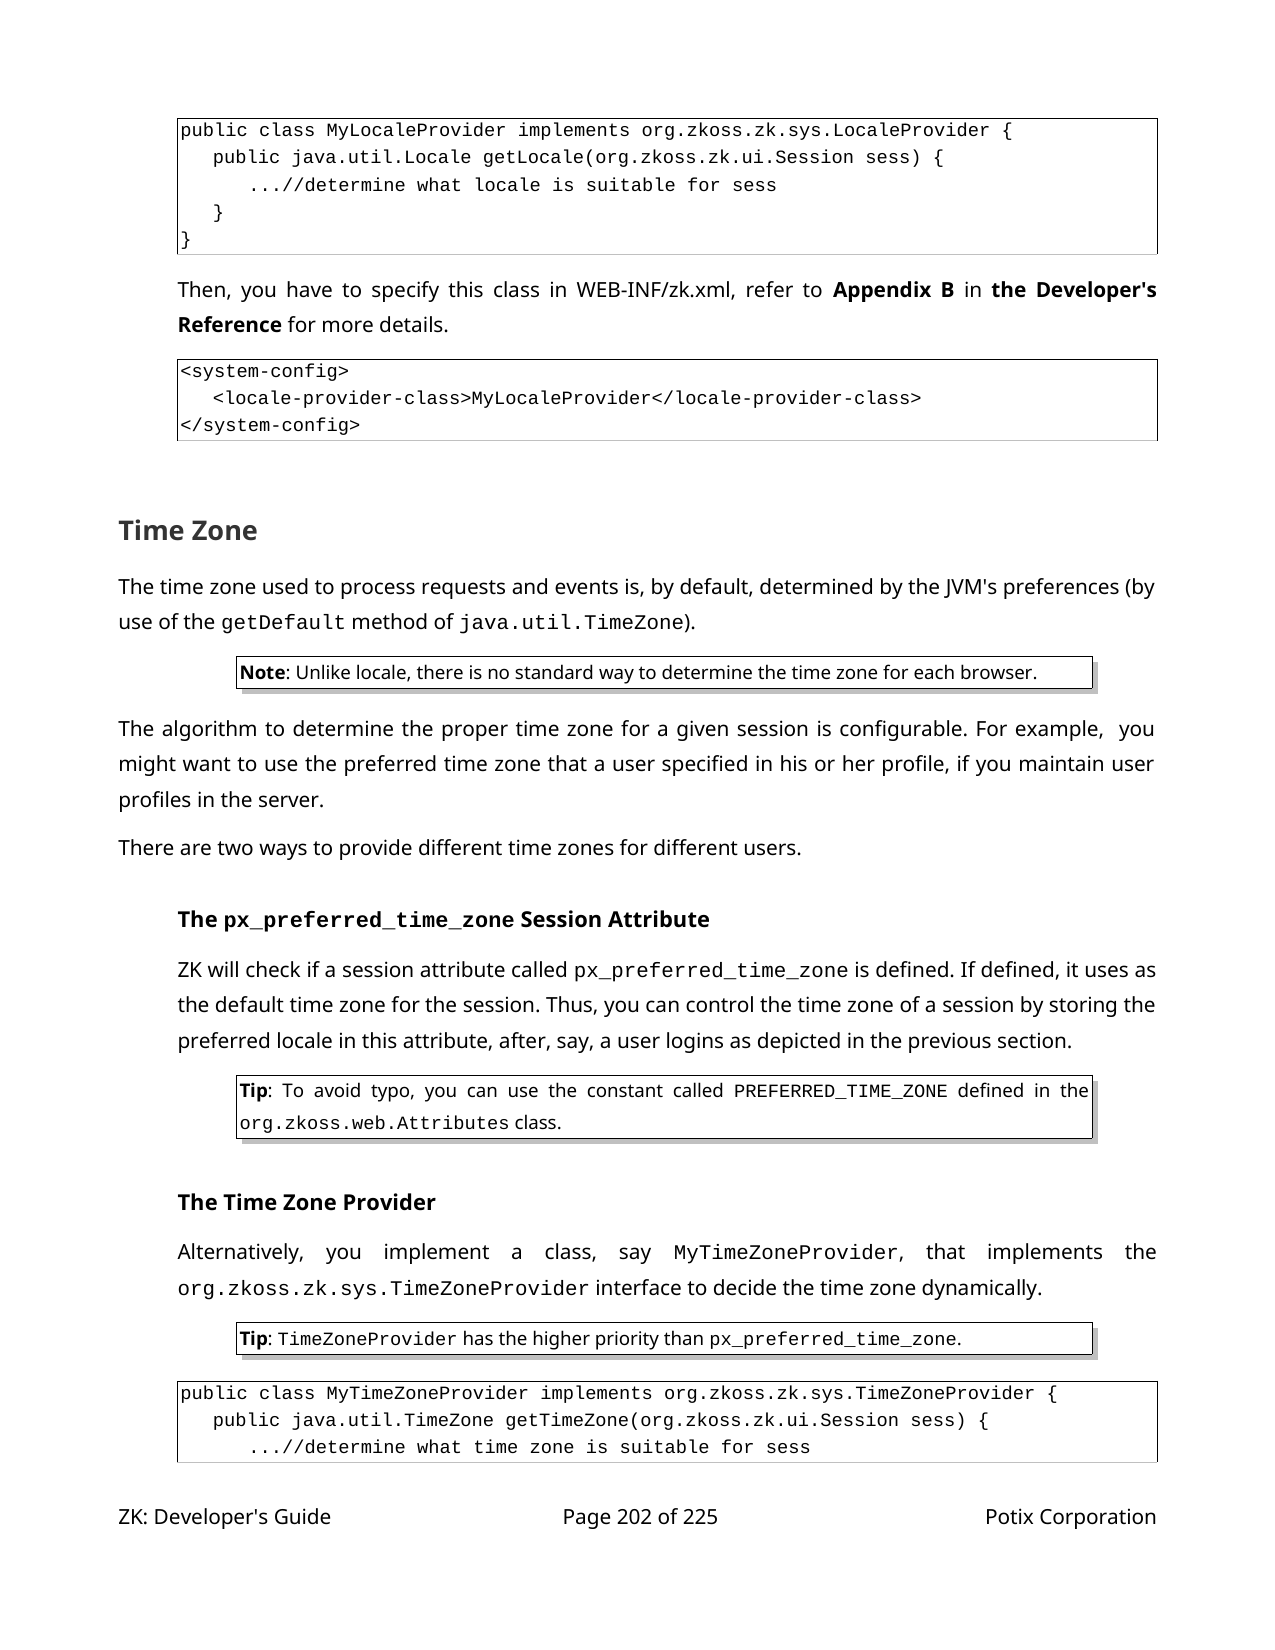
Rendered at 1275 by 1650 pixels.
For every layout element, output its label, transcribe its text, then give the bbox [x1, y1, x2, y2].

text ...//determine what locale is suitable for sess [178, 172, 1157, 197]
text <system-config> [178, 360, 1157, 383]
subtitle The Time Zone Provider [177, 1187, 1157, 1217]
text There are two ways to provide different time zones for different users. [118, 833, 1157, 862]
text } [178, 227, 1157, 254]
text public java.util.TimeZone getTimeZone(org.zkoss.zk.ui.Session sess) { [178, 1408, 1157, 1432]
text public class MyLocaleProvider implements org.zkoss.zk.sys.LocaleProvider { [178, 119, 1157, 142]
text ...//determine what time zone is suitable for sess [178, 1435, 1157, 1462]
subtitle The px_preferred_time_zone Session Attribute [177, 904, 1157, 934]
text Tip: To avoid typo, you can use the constant called PREFERRED_TIME_ZONE defined in the org.zkoss.web.Attributes class. [237, 1076, 1092, 1138]
text public class MyTimeZoneProvider implements org.zkoss.zk.sys.TimeZoneProvider { [178, 1382, 1157, 1405]
text <locale-provider-class>MyLocaleProvider</locale-provider-class> [178, 386, 1157, 410]
subtitle Time Zone [118, 511, 1157, 548]
text public java.util.Locale getLocale(org.zkoss.zk.ui.Session sess) { [178, 145, 1157, 169]
text The time zone used to process requests and events is, by default, determined by the JVM's preferences (by use of the getDefault method of java.util.TimeZone). [118, 572, 1157, 636]
text The algorithm to determine the proper time zone for a given session is configurable. For example, you might want to use the preferred time zone that a user specified in his or her profile, if you maintain user profiles in the server. [118, 714, 1157, 813]
text Note: Unlike locale, there is no standard way to determine the time zone for each browser. [237, 657, 1092, 688]
text Then, you have to specify this class in WEB-INF/zk.xml, refer to Appendix B in the Developer's Reference for more details. [177, 275, 1157, 338]
text </system-config> [178, 413, 1157, 440]
text } [178, 200, 1157, 224]
text ZK will check if a session attribute called px_preferred_time_zone is defined. If defined, it uses as the default time zone for the session. Thus, you can control the time zone of a session by storing the preferred locale in this attribute, after, say, a user logins as depicted in the previous section. [177, 955, 1157, 1054]
text Alternatively, you implement a class, say MyTimeZoneProvider, that implements the org.zkoss.zk.sys.TimeZoneProvider interface to decide the time zone dynamically. [177, 1237, 1157, 1302]
text Tip: TimeZoneProvider has the higher priority than px_preferred_time_zone. [237, 1323, 1092, 1354]
